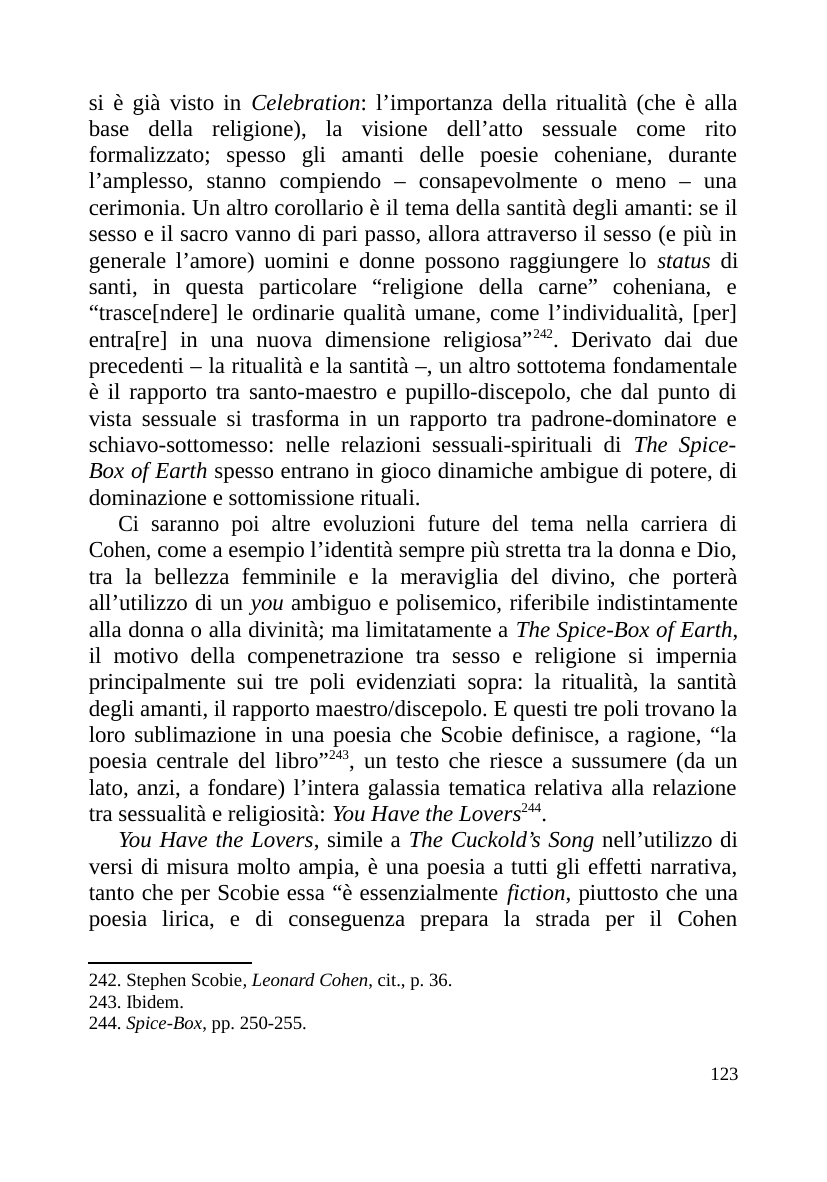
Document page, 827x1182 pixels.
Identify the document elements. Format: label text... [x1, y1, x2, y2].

text si è già visto in Celebration: l’importanza della ritualità (che è alla base della religione), la visione dell’atto sessuale come rito formalizzato; spesso gli amanti delle poesie coheniane, durante l’amplesso, stanno compiendo – consapevolmente o meno – una cerimonia. Un altro corollario è il tema della santità degli amanti: se il sesso e il sacro vanno di pari passo, allora attraverso il sesso (e più in generale l’amore) uomini e donne possono raggiungere lo status di santi, in questa particolare “religione della carne” coheniana, e “trasce[ndere] le ordinarie qualità umane, come l’individualità, [per] entra[re] in una nuova dimensione religiosa”. Derivato dai due precedenti – la ritualità e la santità –, un altro sottotema fondamentale è il rapporto tra santo-maestro e pupillo-discepolo, che dal punto di vista sessuale si trasforma in un rapporto tra padrone-dominatore e schiavo-sottomesso: nelle relazioni sessuali-spirituali di The Spice-Box of Earth spesso entrano in gioco dinamiche ambigue di potere, di dominazione e sottomissione rituali. [88, 88, 738, 510]
text Ci saranno poi altre evoluzioni future del tema nella carriera di Cohen, come a esempio l’identità sempre più stretta tra la donna e Dio, tra la bellezza femminile e la meraviglia del divino, che porterà all’utilizzo di un you ambiguo e polisemico, riferibile indistintamente alla donna o alla divinità; ma limitatamente a The Spice-Box of Earth, il motivo della compenetrazione tra sesso e religione si impernia principalmente sui tre poli evidenziati sopra: la ritualità, la santità degli amanti, il rapporto maestro/discepolo. E questi tre poli trovano la loro sublimazione in una poesia che Scobie definisce, a ragione, “la poesia centrale del libro”, un testo che riesce a sussumere (da un lato, anzi, a fondare) l’intera galassia tematica relativa alla relazione tra sessualità e religiosità: You Have the Lovers. [88, 510, 738, 826]
text Ibidem. [88, 991, 738, 1012]
text Stephen Scobie, Leonard Cohen, cit., p. 36. [88, 969, 738, 991]
text Spice-Box, pp. 250-255. [88, 1012, 738, 1034]
